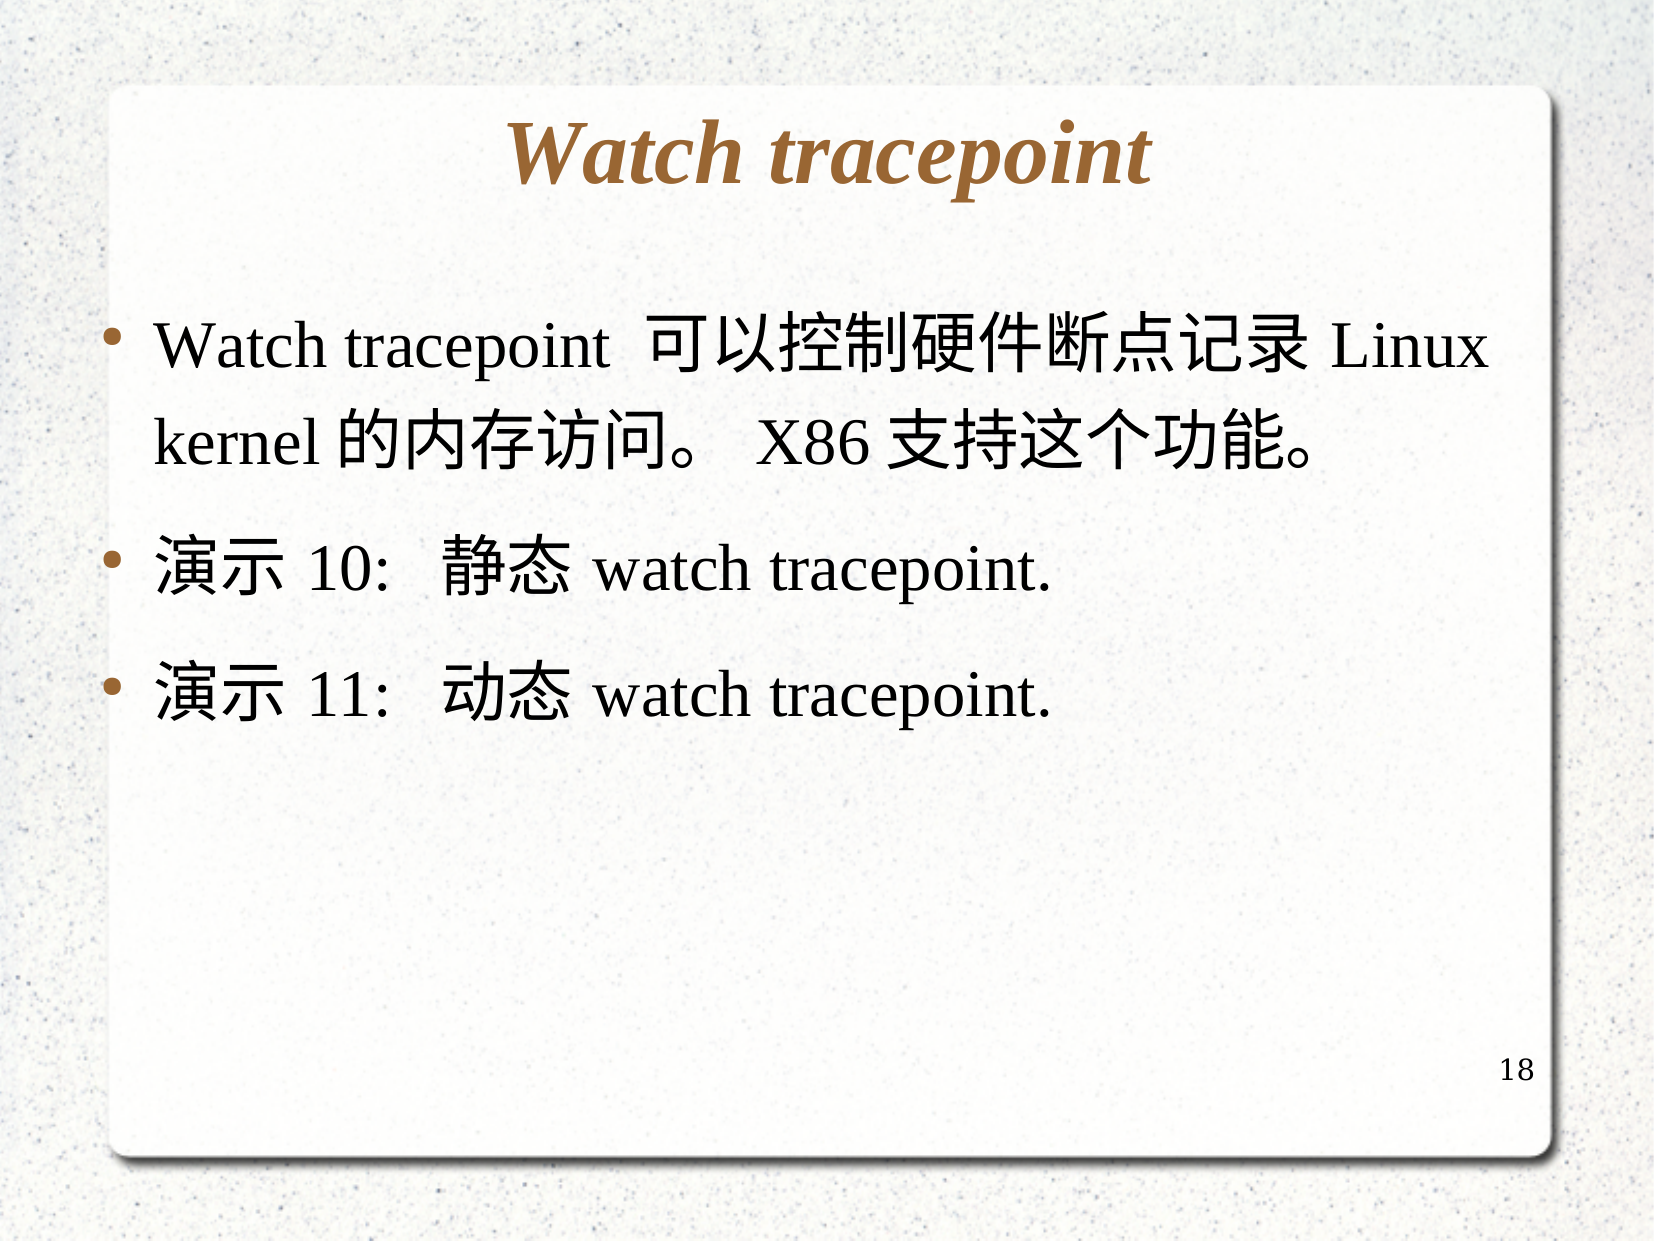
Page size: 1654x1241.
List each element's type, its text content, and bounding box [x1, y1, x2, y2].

list Watch tracepoint 可以控制硬件断点记录Linux kernel的内存访问。X86支持这个功能。 演示10: 静态watch tracepoint. 演示11: 动态watch tracepoint. [82, 290, 1571, 1010]
picture [0, 0, 1654, 1241]
title Watch tracepoint [82, 49, 1571, 257]
